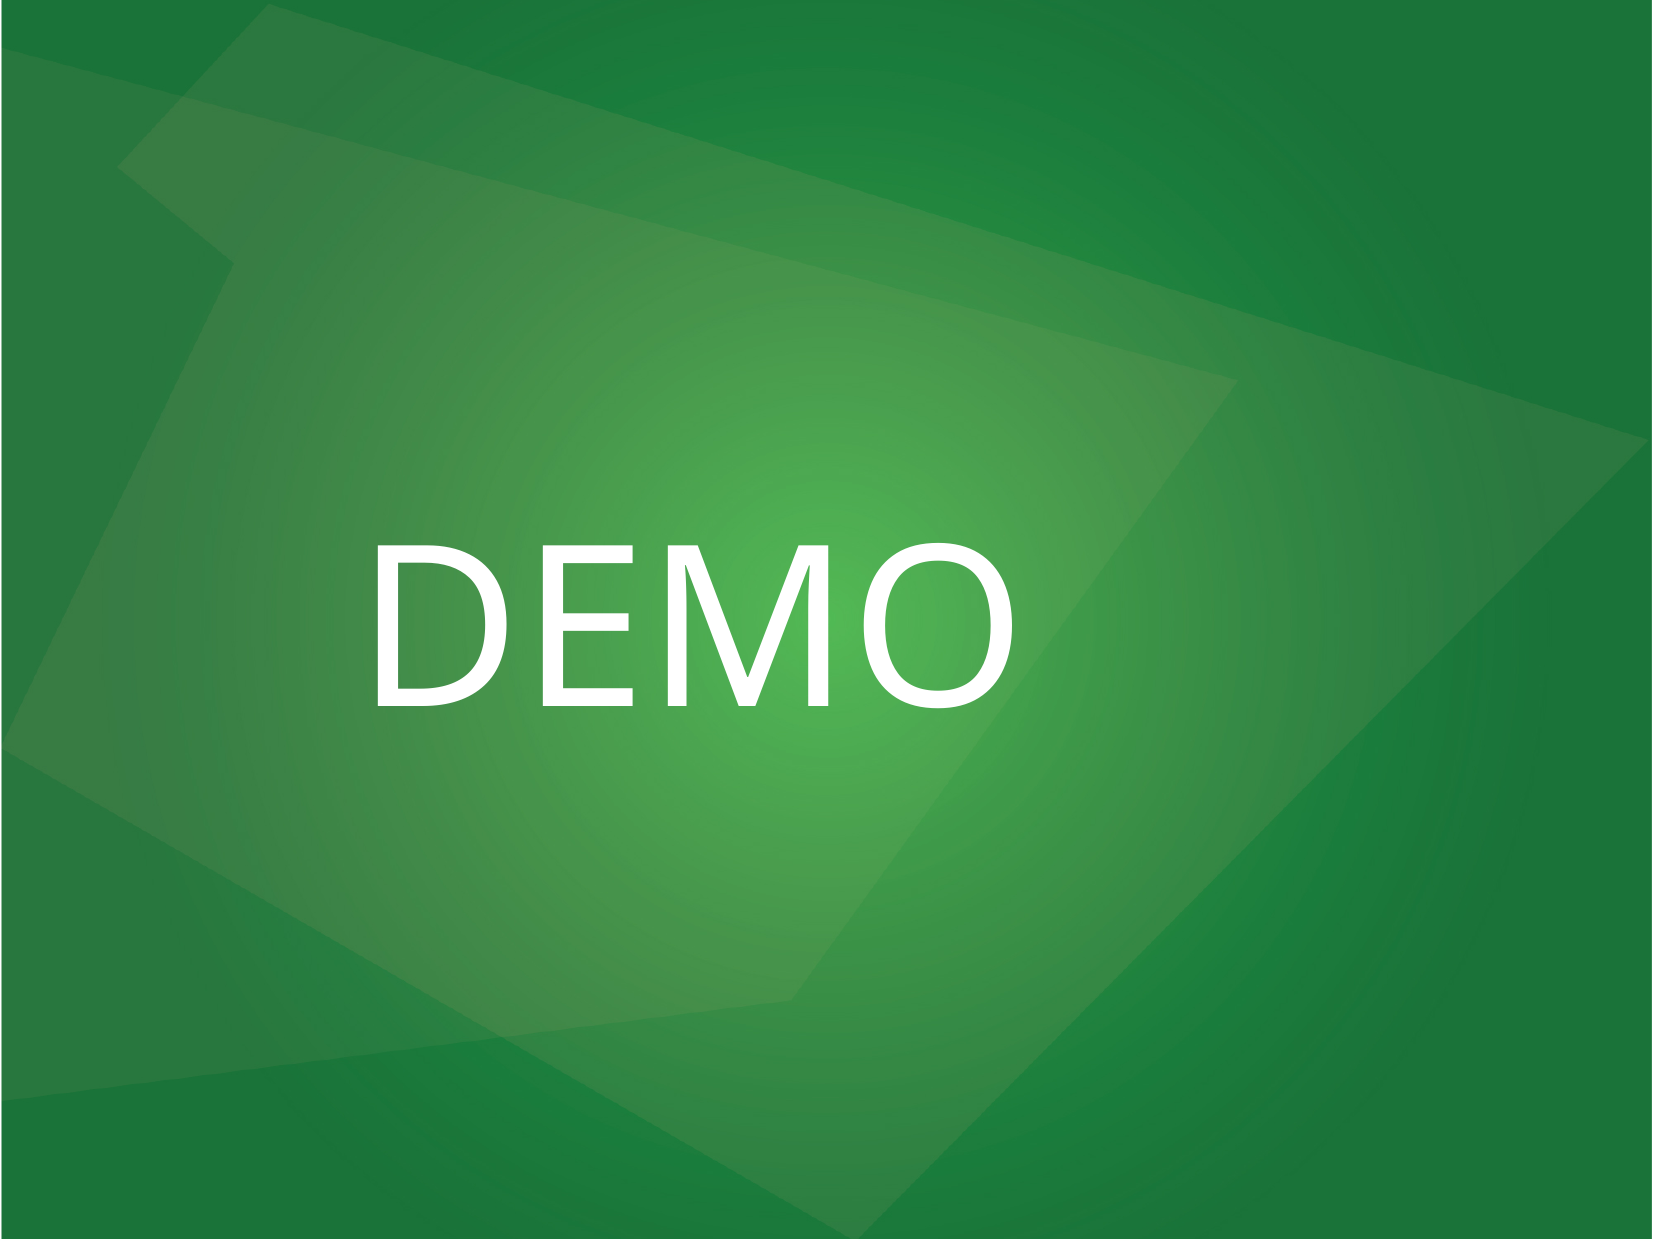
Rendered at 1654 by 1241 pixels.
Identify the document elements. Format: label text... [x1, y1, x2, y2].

picture [0, 0, 1652, 1241]
title DEMO [356, 488, 1654, 751]
